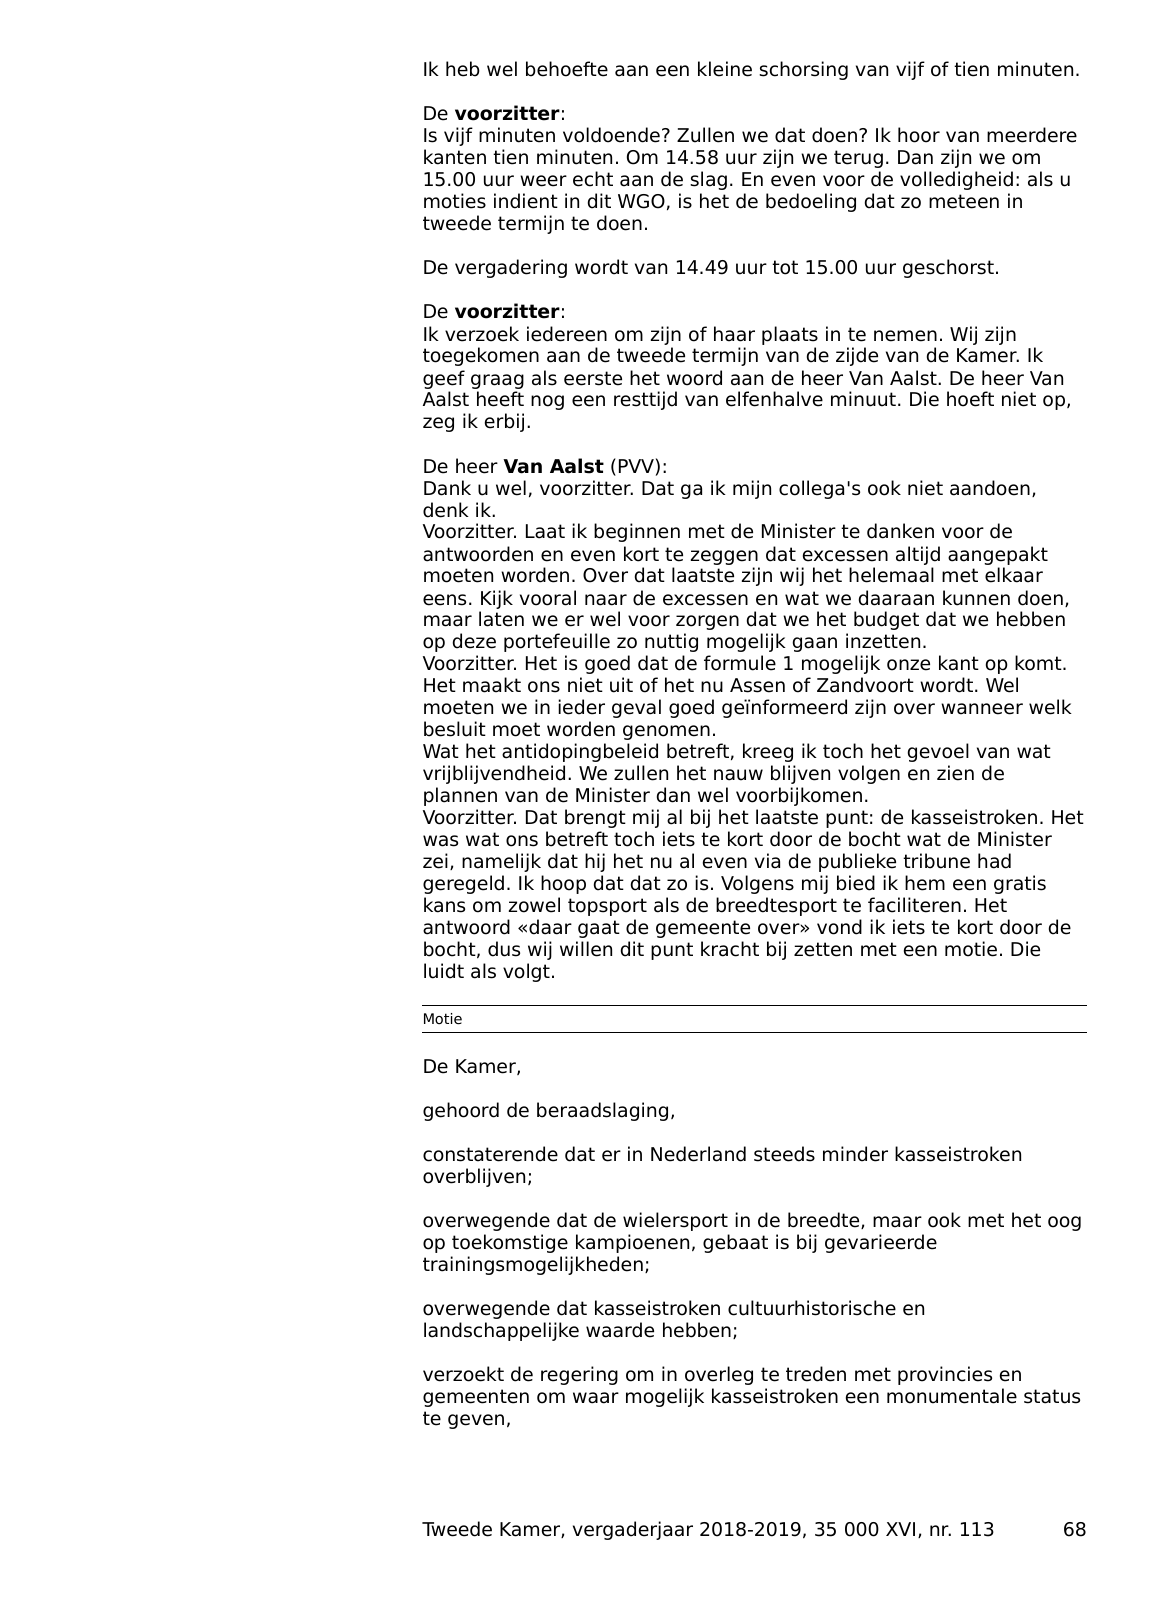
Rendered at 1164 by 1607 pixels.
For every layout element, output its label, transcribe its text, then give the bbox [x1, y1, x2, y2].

text Ik verzoek iedereen om zijn of haar plaats in te nemen. Wij zijn toegekomen aan de tweede termijn van de zijde van de Kamer. Ik geef graag als eerste het woord aan de heer Van Aalst. De heer Van Aalst heeft nog een resttijd van elfenhalve minuut. Die hoeft niet op, zeg ik erbij. [422, 323, 1087, 433]
text De vergadering wordt van 14.49 uur tot 15.00 uur geschorst. [422, 257, 1087, 279]
text overwegende dat kasseistroken cultuurhistorische en landschappelijke waarde hebben; [422, 1298, 1087, 1342]
text De Kamer, [422, 1056, 1087, 1077]
text Voorzitter. Dat brengt mij al bij het laatste punt: de kasseistroken. Het was wat ons betreft toch iets te kort door de bocht wat de Minister zei, namelijk dat hij het nu al even via de publieke tribune had geregeld. Ik hoop dat dat zo is. Volgens mij bied ik hem een gratis kans om zowel topsport als de breedtesport te faciliteren. Het antwoord «daar gaat de gemeente over» vond ik iets te kort door de bocht, dus wij willen dit punt kracht bij zetten met een motie. Die luidt als volgt. [422, 807, 1087, 983]
text De heer Van Aalst (PVV): [422, 456, 1087, 477]
text overwegende dat de wielersport in de breedte, maar ook met het oog op toekomstige kampioenen, gebaat is bij gevarieerde trainingsmogelijkheden; [422, 1210, 1087, 1276]
text Voorzitter. Laat ik beginnen met de Minister te danken voor de antwoorden en even kort te zeggen dat excessen altijd aangepakt moeten worden. Over dat laatste zijn wij het helemaal met elkaar eens. Kijk vooral naar de excessen en wat we daaraan kunnen doen, maar laten we er wel voor zorgen dat we het budget dat we hebben op deze portefeuille zo nuttig mogelijk gaan inzetten. [422, 521, 1087, 653]
text Ik heb wel behoefte aan een kleine schorsing van vijf of tien minuten. [422, 59, 1087, 81]
text verzoekt de regering om in overleg te treden met provincies en gemeenten om waar mogelijk kasseistroken een monumentale status te geven, [422, 1364, 1087, 1430]
text gehoord de beraadslaging, [422, 1100, 1087, 1122]
table_header Motie [422, 1006, 1087, 1032]
text constaterende dat er in Nederland steeds minder kasseistroken overblijven; [422, 1144, 1087, 1188]
text De voorzitter: [422, 103, 1087, 125]
text Voorzitter. Het is goed dat de formule 1 mogelijk onze kant op komt. Het maakt ons niet uit of het nu Assen of Zandvoort wordt. Wel moeten we in ieder geval goed geïnformeerd zijn over wanneer welk besluit moet worden genomen. [422, 653, 1087, 741]
text Wat het antidopingbeleid betreft, kreeg ik toch het gevoel van wat vrijblijvendheid. We zullen het nauw blijven volgen en zien de plannen van de Minister dan wel voorbijkomen. [422, 741, 1087, 807]
text Is vijf minuten voldoende? Zullen we dat doen? Ik hoor van meerdere kanten tien minuten. Om 14.58 uur zijn we terug. Dan zijn we om 15.00 uur weer echt aan de slag. En even voor de volledigheid: als u moties indient in dit WGO, is het de bedoeling dat zo meteen in tweede termijn te doen. [422, 125, 1087, 235]
text Dank u wel, voorzitter. Dat ga ik mijn collega's ook niet aandoen, denk ik. [422, 477, 1087, 521]
text De voorzitter: [422, 301, 1087, 323]
